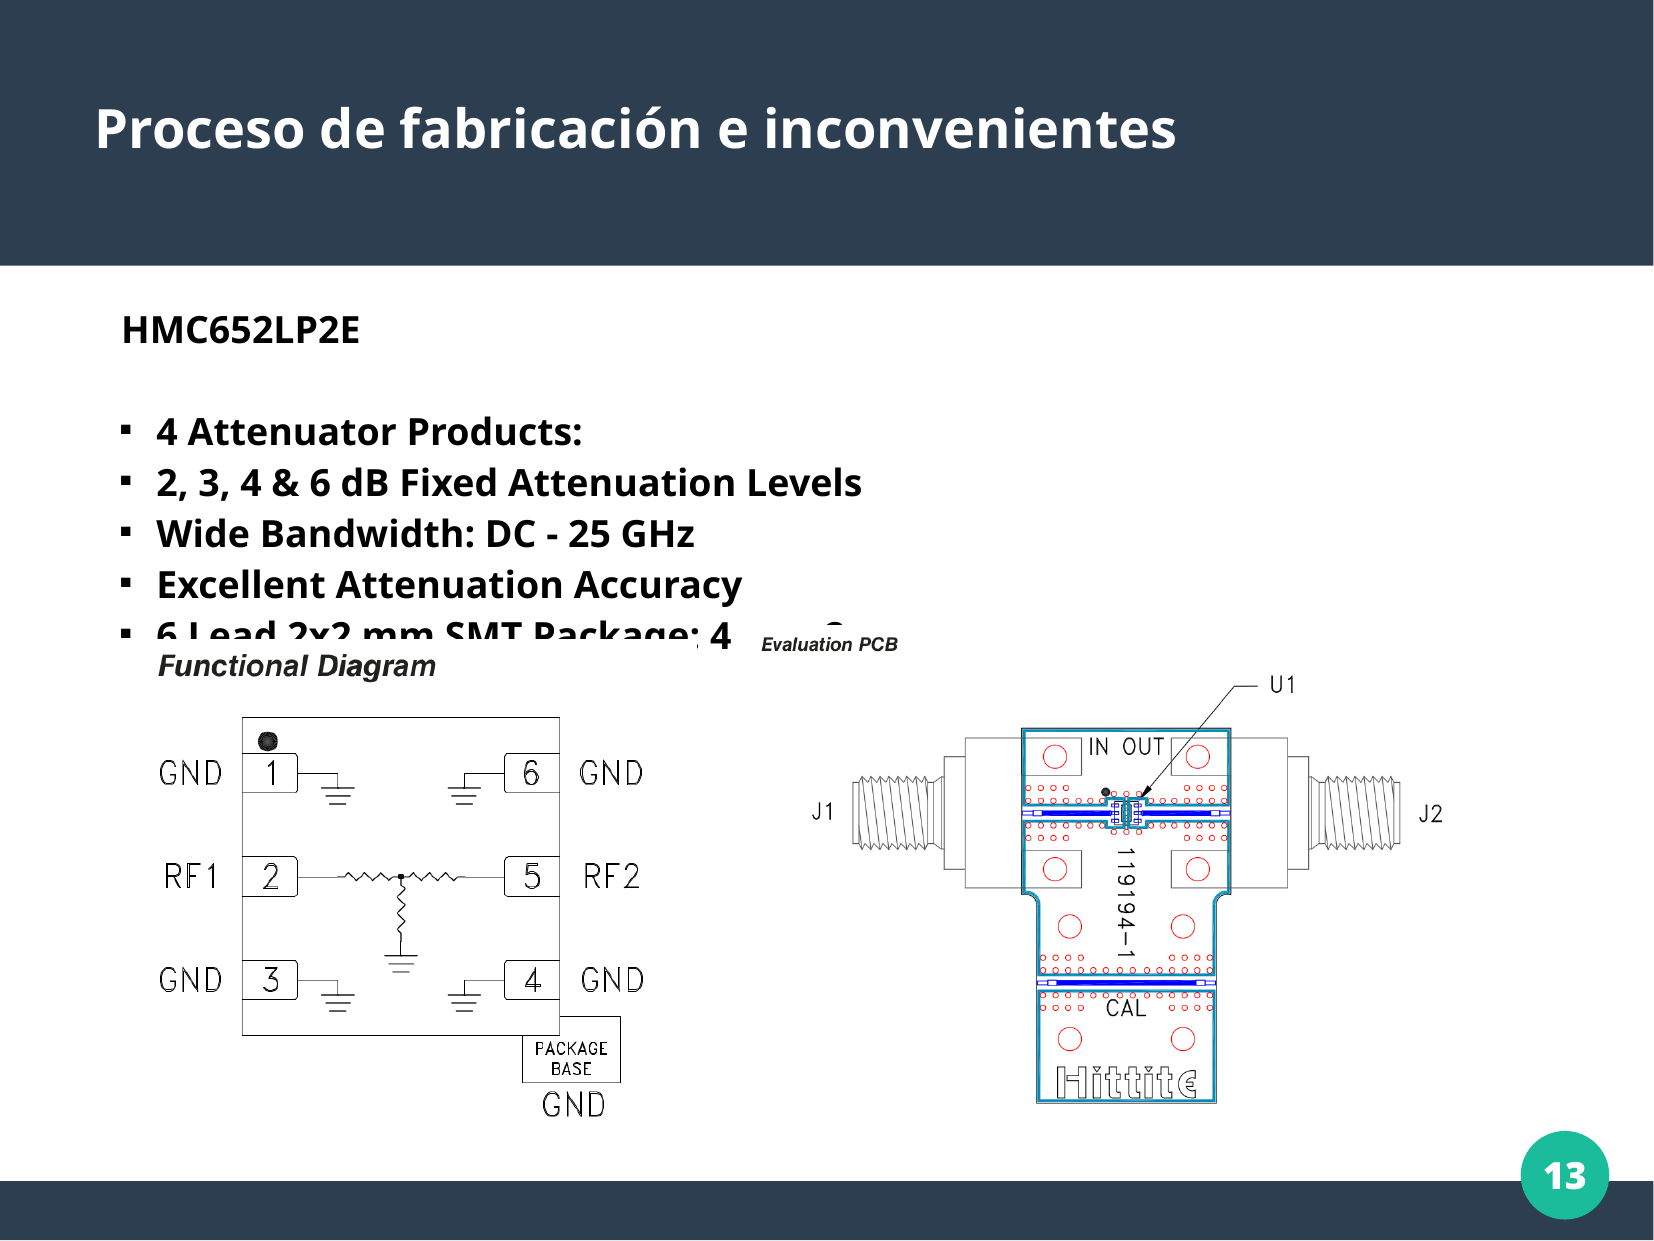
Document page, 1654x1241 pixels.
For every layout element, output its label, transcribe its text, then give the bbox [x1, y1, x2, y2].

title Proceso de fabricación e inconvenientes [59, 49, 1595, 207]
text_box HMC652LP2E 4 Attenuator Products: 2, 3, 4 & 6 dB Fixed Attenuation Levels Wide Bandwidth: DC - 25 GHz Excellent Attenuation Accuracy 6 Lead 2x2 mm SMT Package: 4 mm 2 [106, 295, 1548, 674]
picture [744, 625, 1459, 1142]
picture [123, 639, 697, 1134]
